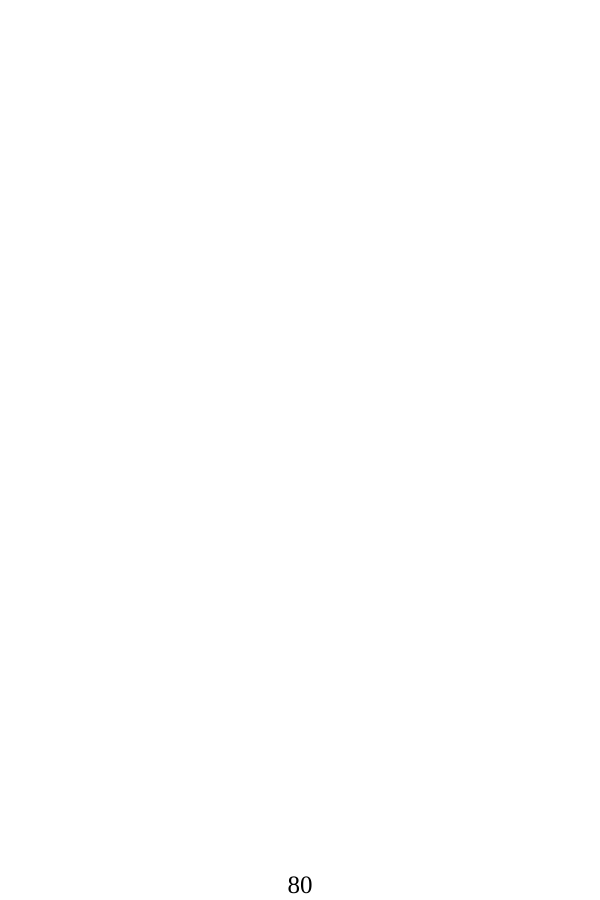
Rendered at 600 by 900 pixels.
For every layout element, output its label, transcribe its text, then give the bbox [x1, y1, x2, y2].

text We drove to Biltmore and played for five hours, but we had an extended break w/ Amanda and Tuvi where we checked out some really cool model trains. The few people that were out were surprisingly into the music. [37, 196, 562, 310]
text I chilled on the couch for a while and, when I heard Kev was coming, chugged half a burger. We drove downtown to Battery Park Book Exchange, played for two hours w/ Dulci, then got some food, Kev and I, at S&W Cafeteria. [37, 605, 562, 719]
text Woke, kissed Cait off to work. I walked to Ingles for a pourover cone, bananas and OJ, then the market for coffee filters. I went home, made coffee, sat on the porch and wrote in my journal. [37, 446, 562, 537]
text V.XIV [37, 37, 562, 60]
text . . . [37, 560, 562, 582]
text I met Cait at Odditorium. We only stayed for two drag performers, took our food home, put on Wayne’s World, ate and fell asleep. [37, 310, 562, 378]
text So tired. Cait went into work. I walked to Izzy’s for a quad latte, UJ for a burger/tots, Brew Pump for a six-pack of Guinness. I ate my food on the porch, laid on the couch for a bit and then got in the car w/ Kevin. [37, 83, 562, 196]
text V.XV [37, 401, 562, 423]
text Kev got a chicken sandwich from Buxton and I got some veggies and rice from Bun Intended and a Brut from Highland. We, Fwuit, agreed that we would sign exclusively with an event agency for weddings. We [37, 719, 562, 809]
